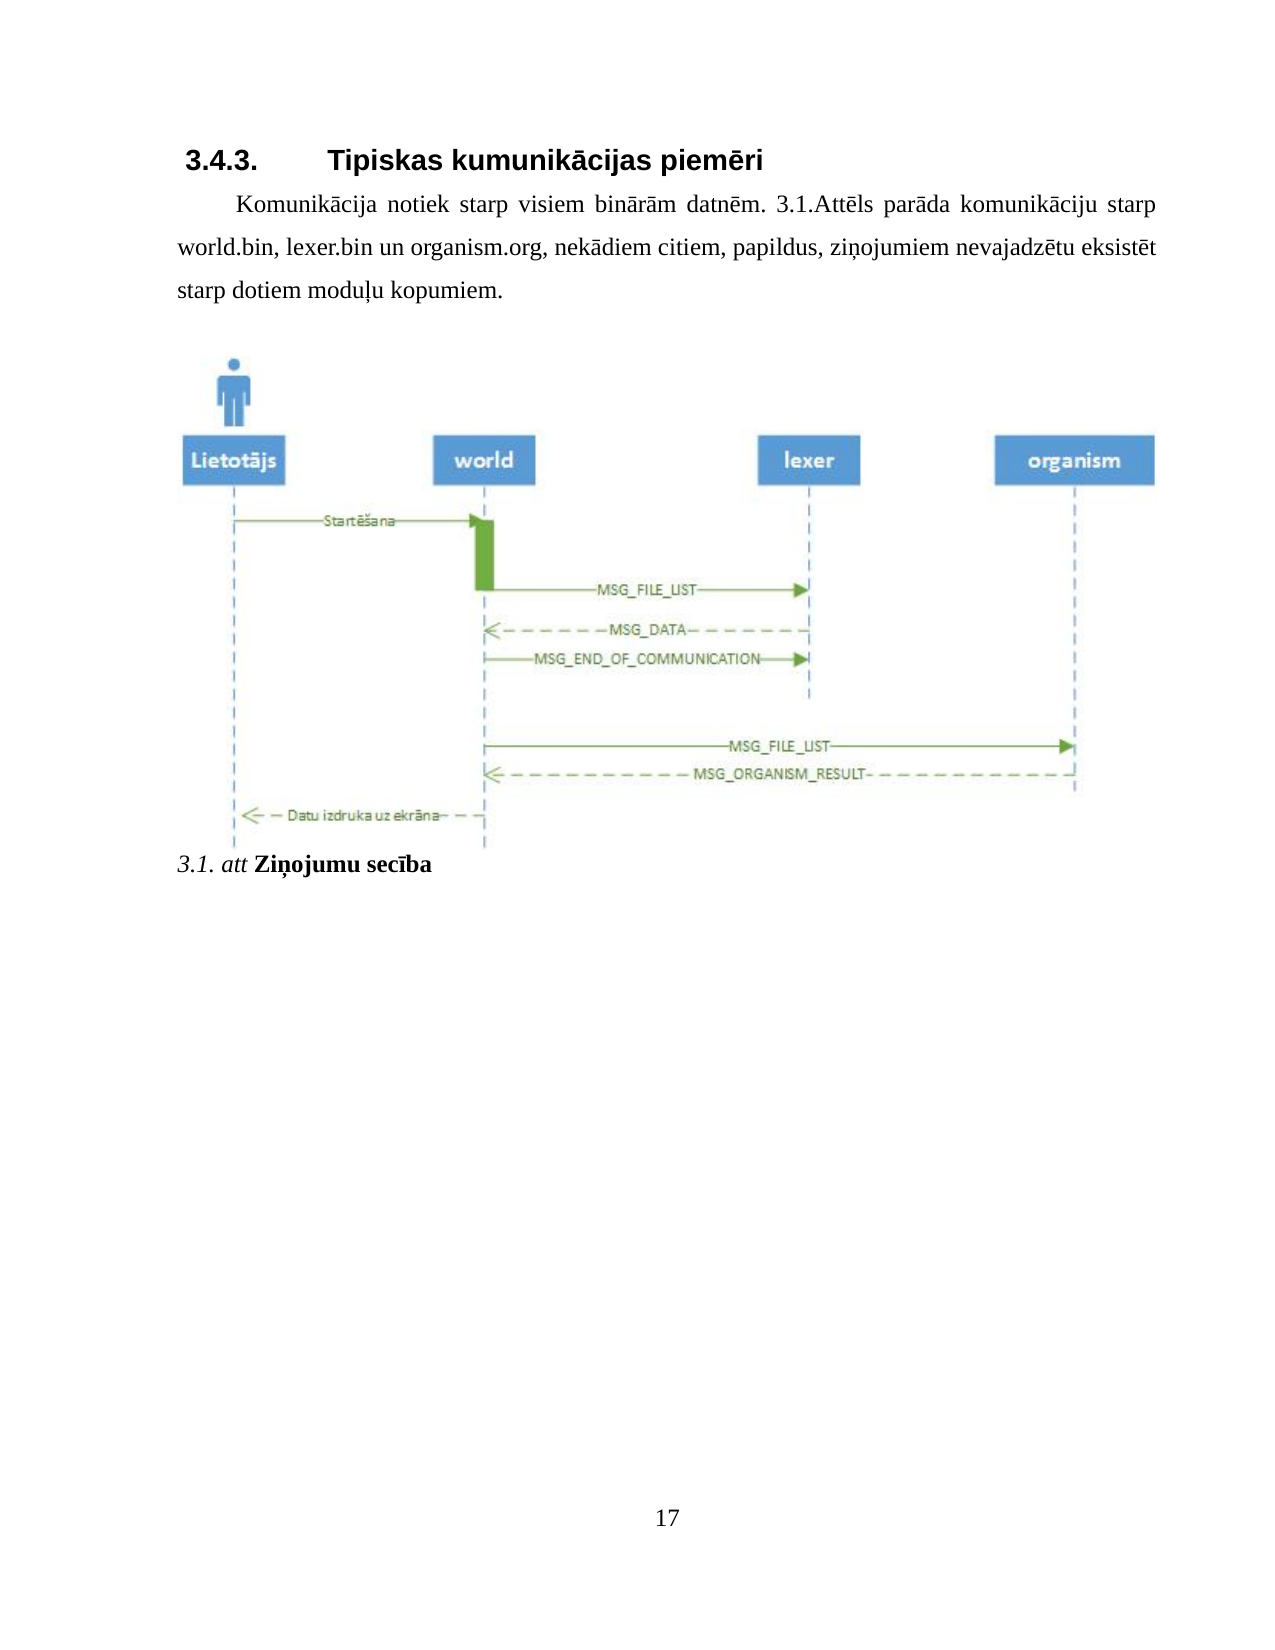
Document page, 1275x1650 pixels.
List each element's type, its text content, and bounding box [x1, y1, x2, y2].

picture [177, 356, 1158, 850]
text 3.1. att Ziņojumu secība [177, 850, 1157, 878]
text Komunikācija notiek starp visiem binārām datnēm. 3.1.Attēls parāda komunikāciju starp world.bin, lexer.bin un organism.org, nekādiem citiem, papildus, ziņojumiem nevajadzētu eksistēt starp dotiem moduļu kopumiem. [177, 189, 1157, 304]
subtitle Tipiskas kumunikācijas piemēri [177, 143, 1157, 177]
